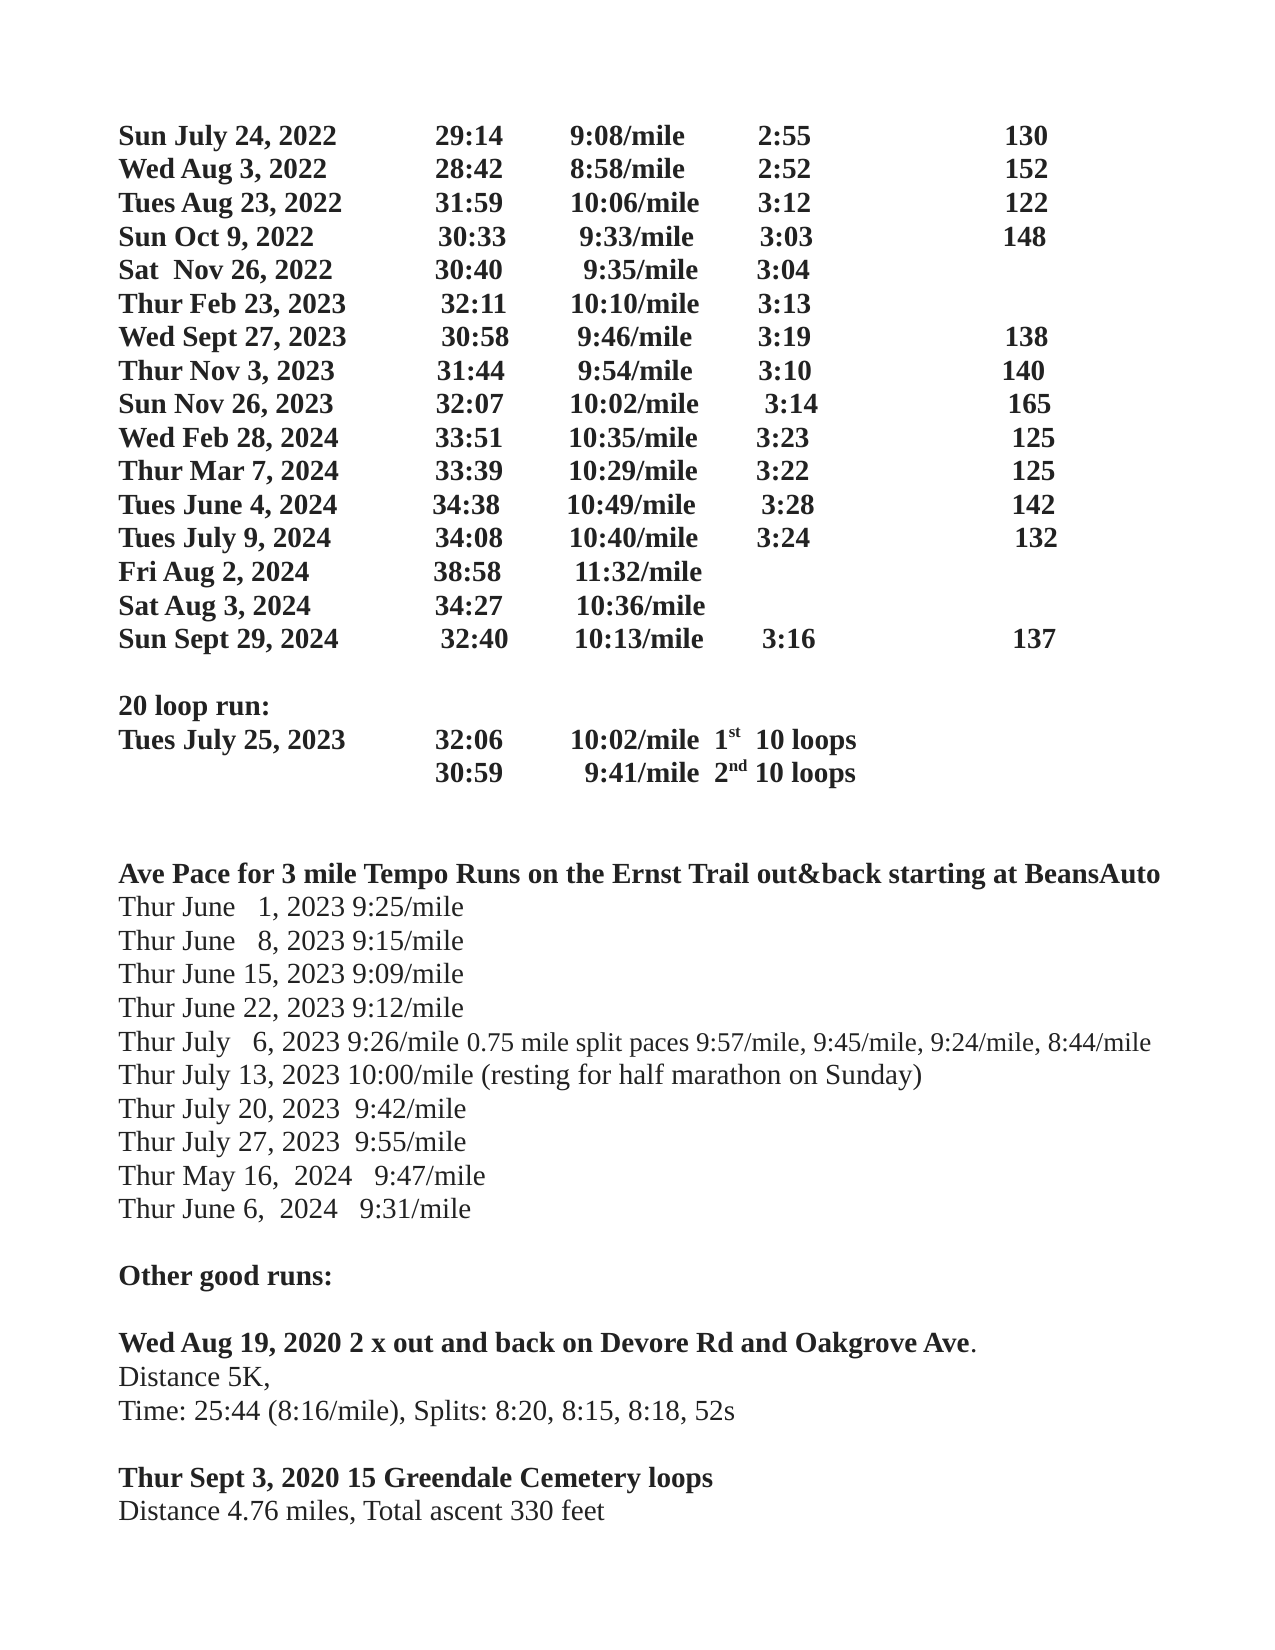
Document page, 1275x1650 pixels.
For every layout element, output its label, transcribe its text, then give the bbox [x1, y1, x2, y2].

text Thur Mar 7, 2024 33:39 10:29/mile 3:22 125 [118, 453, 1161, 487]
text Tues June 4, 2024 34:38 10:49/mile 3:28 142 [118, 487, 1161, 521]
text Thur June 15, 2023 9:09/mile [118, 957, 1161, 990]
text Thur June 22, 2023 9:12/mile [118, 990, 1161, 1024]
text Other good runs: [118, 1258, 1161, 1292]
text Sat Aug 3, 2024 34:27 10:36/mile [118, 588, 1161, 621]
text Thur June 6, 2024 9:31/mile [118, 1191, 1161, 1225]
text Sun Nov 26, 2023 32:07 10:02/mile 3:14 165 [118, 386, 1161, 420]
text Thur July 13, 2023 10:00/mile (resting for half marathon on Sunday) [118, 1057, 1161, 1091]
text Thur Nov 3, 2023 31:44 9:54/mile 3:10 140 [118, 353, 1161, 386]
text Wed Aug 3, 2022 28:42 8:58/mile 2:52 152 [118, 152, 1161, 185]
text Thur June 1, 2023 9:25/mile [118, 889, 1161, 923]
text Sun July 24, 2022 29:14 9:08/mile 2:55 130 [118, 118, 1161, 152]
text Distance 4.76 miles, Total ascent 330 feet [118, 1493, 1161, 1527]
text Sun Sept 29, 2024 32:40 10:13/mile 3:16 137 [118, 621, 1161, 655]
text Fri Aug 2, 2024 38:58 11:32/mile [118, 554, 1161, 588]
text Thur Sept 3, 2020 15 Greendale Cemetery loops [118, 1460, 1161, 1493]
text Thur July 6, 2023 9:26/mile 0.75 mile split paces 9:57/mile, 9:45/mile, 9:24/mile, 8:44/mile [118, 1024, 1161, 1057]
text Thur Feb 23, 2023 32:11 10:10/mile 3:13 [118, 286, 1161, 319]
text Sat Nov 26, 2022 30:40 9:35/mile 3:04 [118, 252, 1161, 286]
text Ave Pace for 3 mile Tempo Runs on the Ernst Trail out&back starting at BeansAuto [118, 856, 1161, 889]
text 30:59 9:41/mile 2nd 10 loops [118, 755, 1161, 789]
text Distance 5K, [118, 1359, 1161, 1393]
text Thur July 27, 2023 9:55/mile [118, 1124, 1161, 1158]
text Wed Feb 28, 2024 33:51 10:35/mile 3:23 125 [118, 420, 1161, 453]
text Sun Oct 9, 2022 30:33 9:33/mile 3:03 148 [118, 219, 1161, 252]
text Wed Aug 19, 2020 2 x out and back on Devore Rd and Oakgrove Ave. [118, 1326, 1161, 1359]
text Thur May 16, 2024 9:47/mile [118, 1158, 1161, 1191]
text Tues July 9, 2024 34:08 10:40/mile 3:24 132 [118, 521, 1161, 554]
text Thur June 8, 2023 9:15/mile [118, 923, 1161, 957]
text 20 loop run: [118, 688, 1161, 722]
text Thur July 20, 2023 9:42/mile [118, 1091, 1161, 1124]
text Wed Sept 27, 2023 30:58 9:46/mile 3:19 138 [118, 319, 1161, 353]
text Tues July 25, 2023 32:06 10:02/mile 1st 10 loops [118, 722, 1161, 755]
text Time: 25:44 (8:16/mile), Splits: 8:20, 8:15, 8:18, 52s [118, 1393, 1161, 1426]
text Tues Aug 23, 2022 31:59 10:06/mile 3:12 122 [118, 185, 1161, 219]
